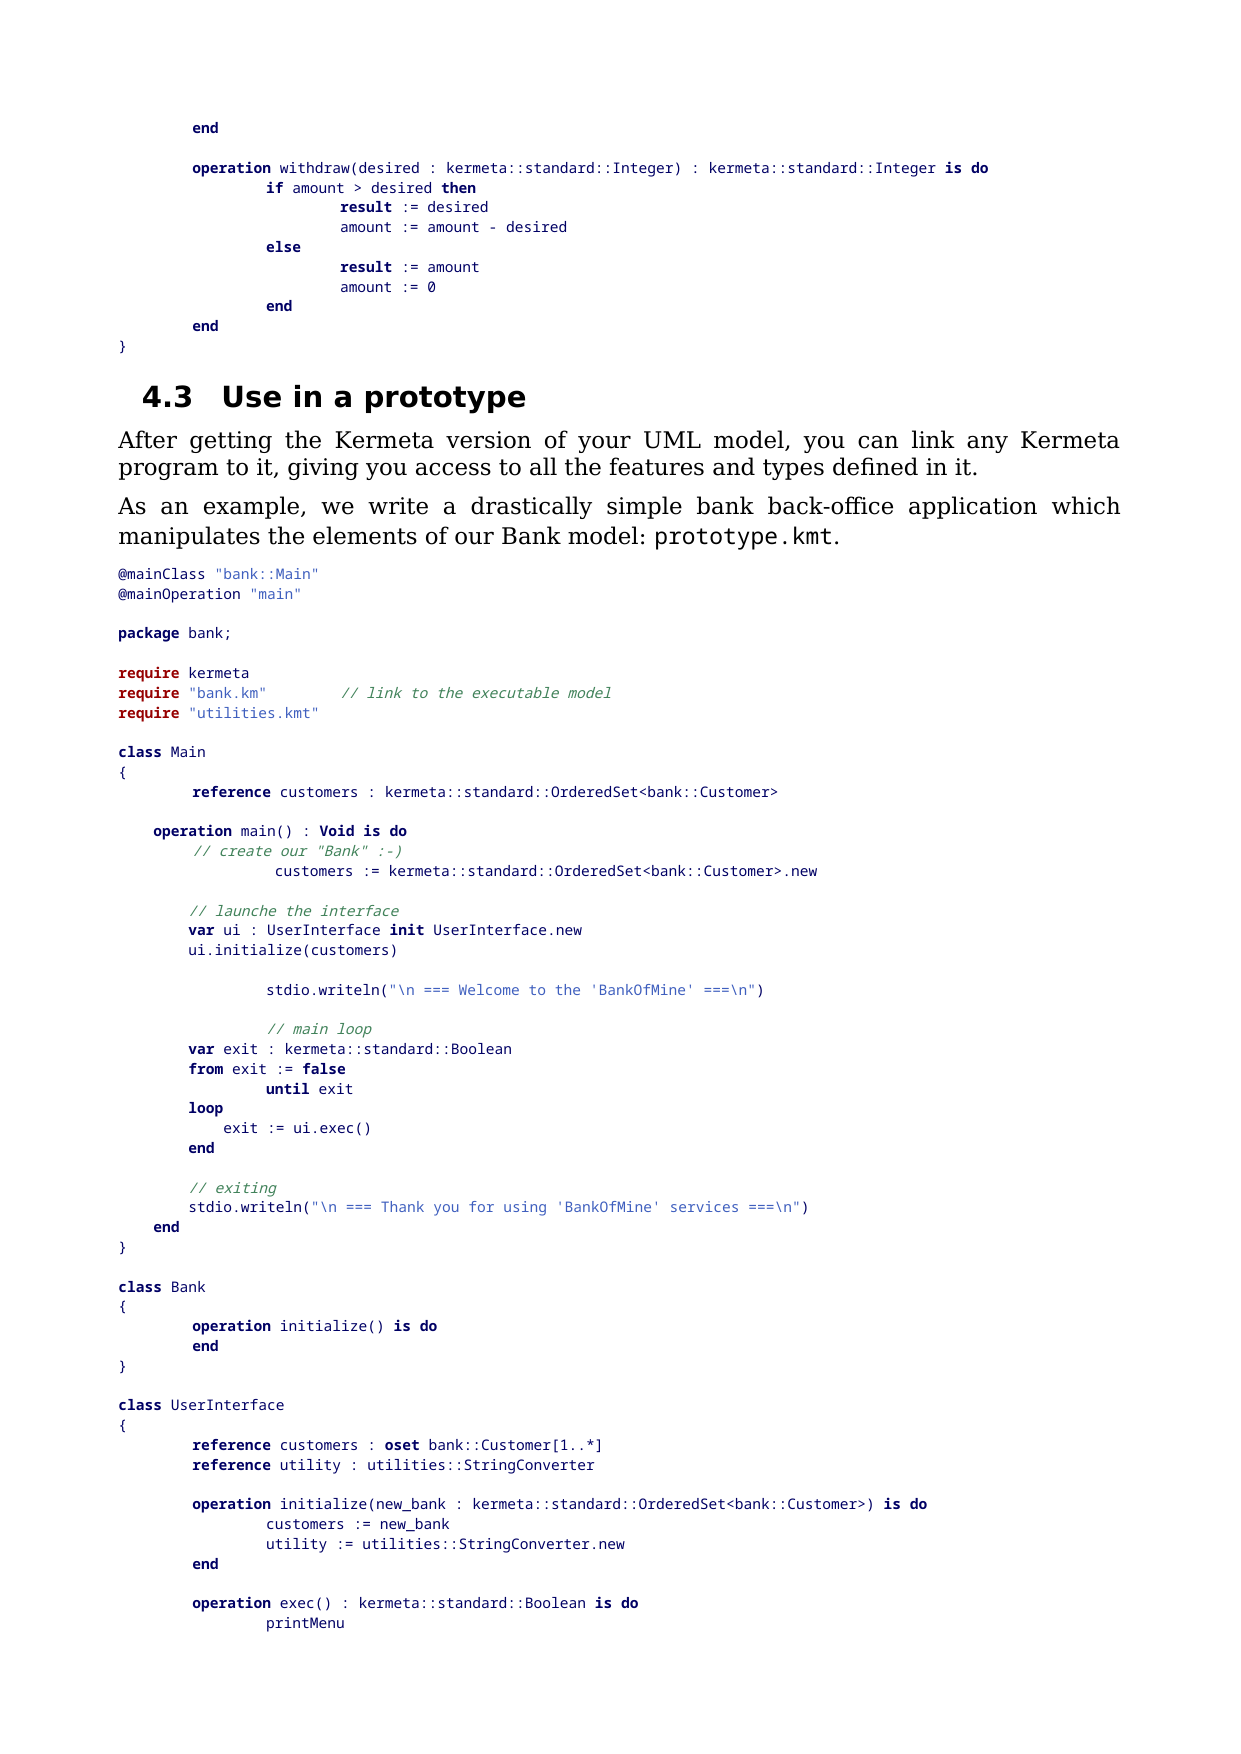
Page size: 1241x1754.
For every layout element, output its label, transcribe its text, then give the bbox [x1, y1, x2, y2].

text package bank; [118, 623, 1122, 643]
text end [118, 1336, 1122, 1356]
text loop [118, 1098, 1122, 1118]
text from exit := false [118, 1059, 1122, 1078]
text result := desired [118, 197, 1122, 217]
text operation initialize() is do [118, 1316, 1122, 1336]
text class Bank [118, 1276, 1122, 1296]
text // create our "Bank" :-) [118, 841, 1122, 861]
text customers := new_bank [118, 1514, 1122, 1534]
text After getting the Kermeta version of your UML model, you can link any Kermeta program to it, giving you access to all the features and types defined in it. [118, 427, 1122, 481]
text end [118, 1553, 1122, 1573]
text require "bank.km" // link to the executable model [118, 683, 1122, 702]
text var ui : UserInterface init UserInterface.new [118, 920, 1122, 940]
text } [118, 336, 1122, 356]
text stdio.writeln("\n === Thank you for using 'BankOfMine' services ===\n") [118, 1197, 1122, 1217]
text amount := amount - desired [118, 217, 1122, 237]
text customers := kermeta::standard::OrderedSet<bank::Customer>.new [118, 861, 1122, 881]
text operation main() : Void is do [118, 821, 1122, 841]
text result := amount [118, 257, 1122, 276]
text @mainClass "bank::Main" [118, 564, 1122, 584]
text } [118, 1237, 1122, 1257]
text require kermeta [118, 663, 1122, 683]
text printMenu [118, 1613, 1122, 1633]
text operation withdraw(desired : kermeta::standard::Integer) : kermeta::standard::Integer is do [118, 158, 1122, 177]
text // launche the interface [118, 900, 1122, 920]
text // main loop [118, 1019, 1122, 1039]
text operation exec() : kermeta::standard::Boolean is do [118, 1593, 1122, 1613]
text end [118, 1217, 1122, 1237]
text utility := utilities::StringConverter.new [118, 1534, 1122, 1553]
text As an example, we write a drastically simple bank back-office application which manipulates the elements of our Bank model: prototype.kmt. [118, 493, 1122, 551]
text end [118, 118, 1122, 138]
text class UserInterface [118, 1395, 1122, 1415]
text { [118, 1296, 1122, 1316]
text reference utility : utilities::StringConverter [118, 1454, 1122, 1474]
text end [118, 316, 1122, 336]
text operation initialize(new_bank : kermeta::standard::OrderedSet<bank::Customer>) is do [118, 1494, 1122, 1514]
text @mainOperation "main" [118, 584, 1122, 603]
text ui.initialize(customers) [118, 940, 1122, 960]
text { [118, 762, 1122, 782]
text reference customers : oset bank::Customer[1..*] [118, 1435, 1122, 1454]
text if amount > desired then [118, 177, 1122, 197]
text require "utilities.kmt" [118, 702, 1122, 722]
text amount := 0 [118, 276, 1122, 296]
text reference customers : kermeta::standard::OrderedSet<bank::Customer> [118, 782, 1122, 801]
text class Main [118, 742, 1122, 762]
subtitle Use in a prototype [142, 381, 1122, 415]
text until exit [118, 1078, 1122, 1098]
text // exiting [118, 1177, 1122, 1197]
text var exit : kermeta::standard::Boolean [118, 1039, 1122, 1059]
text stdio.writeln("\n === Welcome to the 'BankOfMine' ===\n") [118, 979, 1122, 999]
text else [118, 237, 1122, 257]
text { [118, 1415, 1122, 1435]
text end [118, 1138, 1122, 1158]
text exit := ui.exec() [118, 1118, 1122, 1138]
text } [118, 1356, 1122, 1375]
text end [118, 296, 1122, 316]
